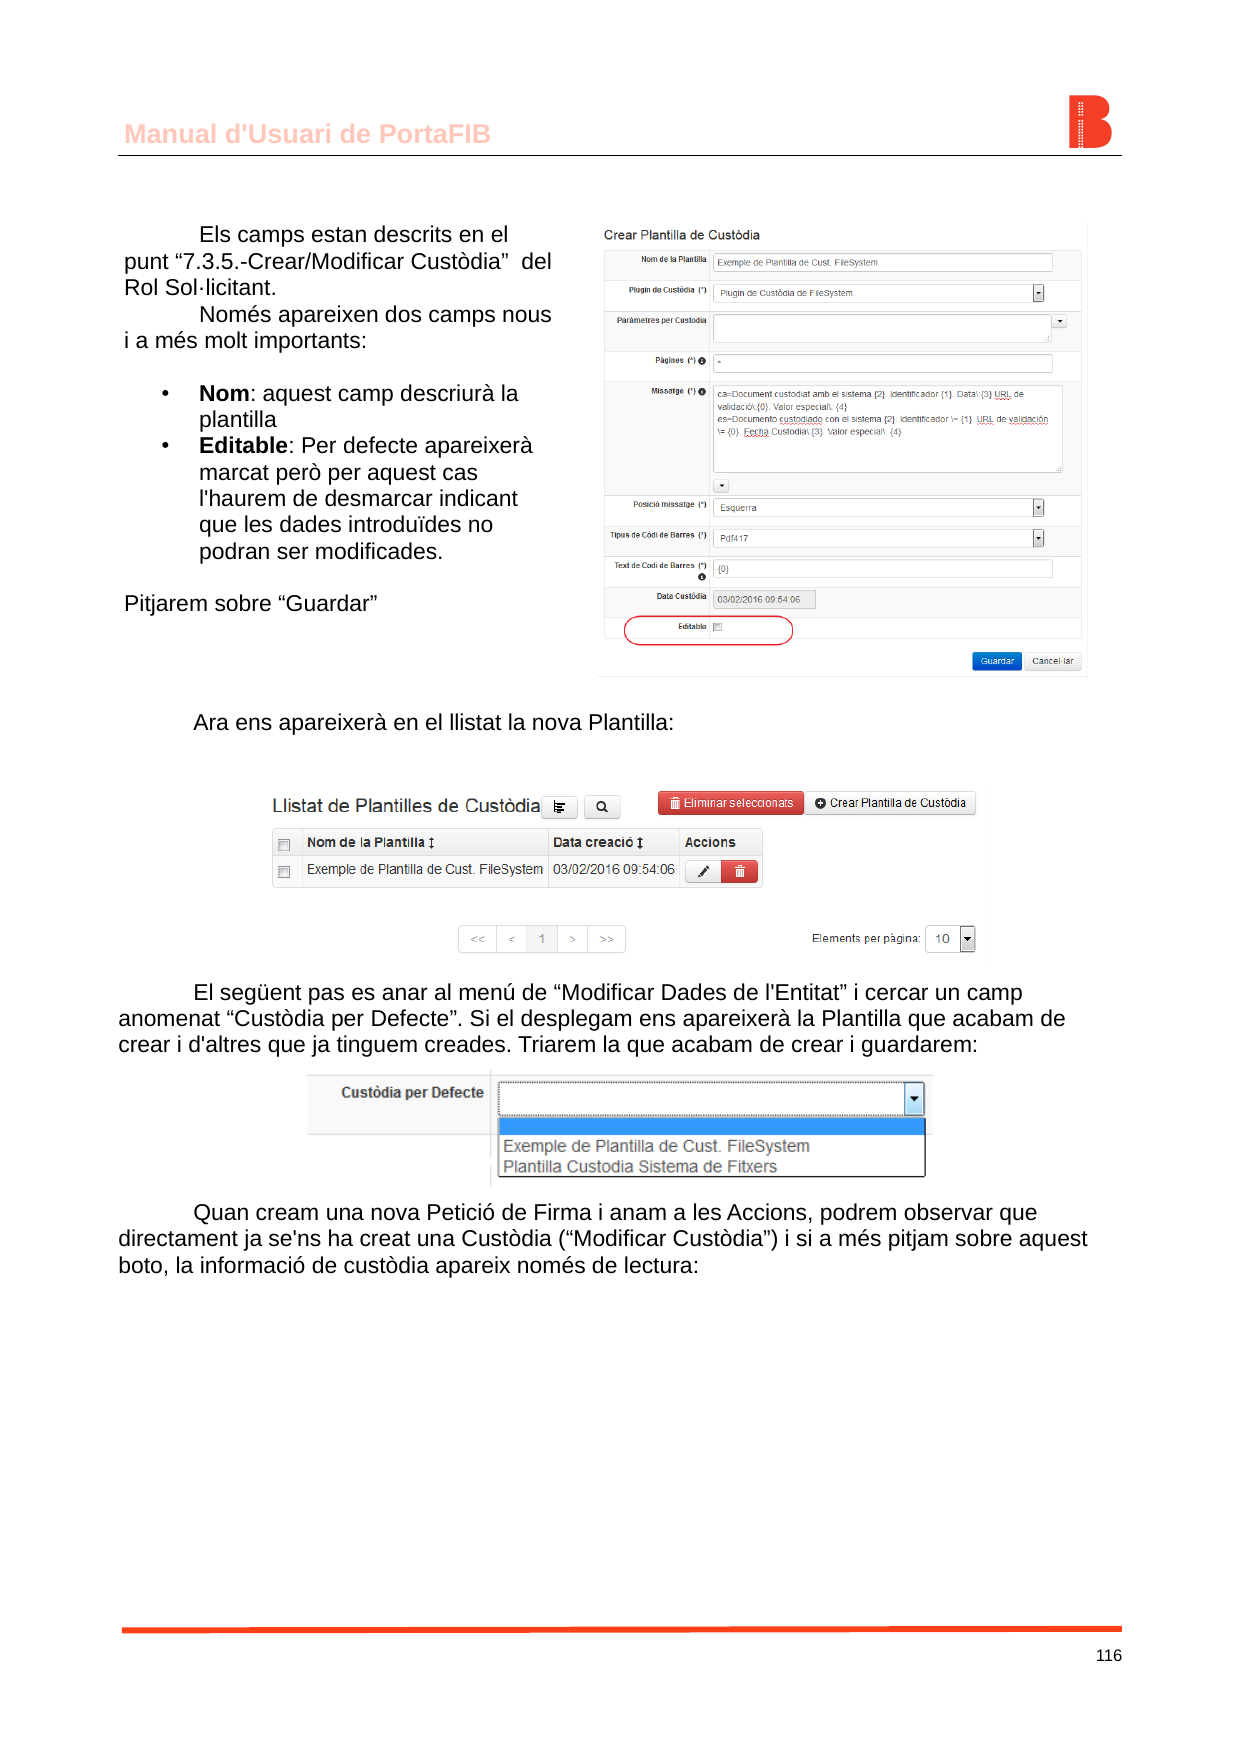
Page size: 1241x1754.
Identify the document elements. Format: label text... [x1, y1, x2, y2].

text Quan cream una nova Petició de Firma i anam a les Accions, podrem observar que directament ja se'ns ha creat una Custòdia (“Modificar Custòdia”) i si a més pitjam sobre aquest boto, la informació de custòdia apareix només de lectura: [118, 1199, 1122, 1278]
picture [307, 1070, 933, 1187]
text El següent pas es anar al menú de “Modificar Dades de l'Entitat” i cercar un camp anomenat “Custòdia per Defecte”. Si el desplegam ens apareixerà la Plantilla que acabam de crear i d'altres que ja tinguem creades. Triarem la que acabam de crear i guardarem: [118, 979, 1122, 1058]
table_header Els camps estan descrits en el punt “7.3.5Crear/Modificar Custòdia” del Rol Sol·licitant. Només apareixen dos camps nous i a més molt importants: Nom: aquest camp descriurà la plantilla Editable: Per defecte apareixerà marcat però per aquest cas l'haurem de desmarcar indicant que les dades introduïdes no podran ser modificades. Pitjarem sobre “Guardar” [118, 216, 562, 709]
picture [1063, 94, 1117, 150]
picture [255, 786, 986, 967]
table_header [563, 216, 1122, 709]
picture [597, 221, 1088, 677]
text Ara ens apareixerà en el llistat la nova Plantilla: [118, 709, 1122, 735]
